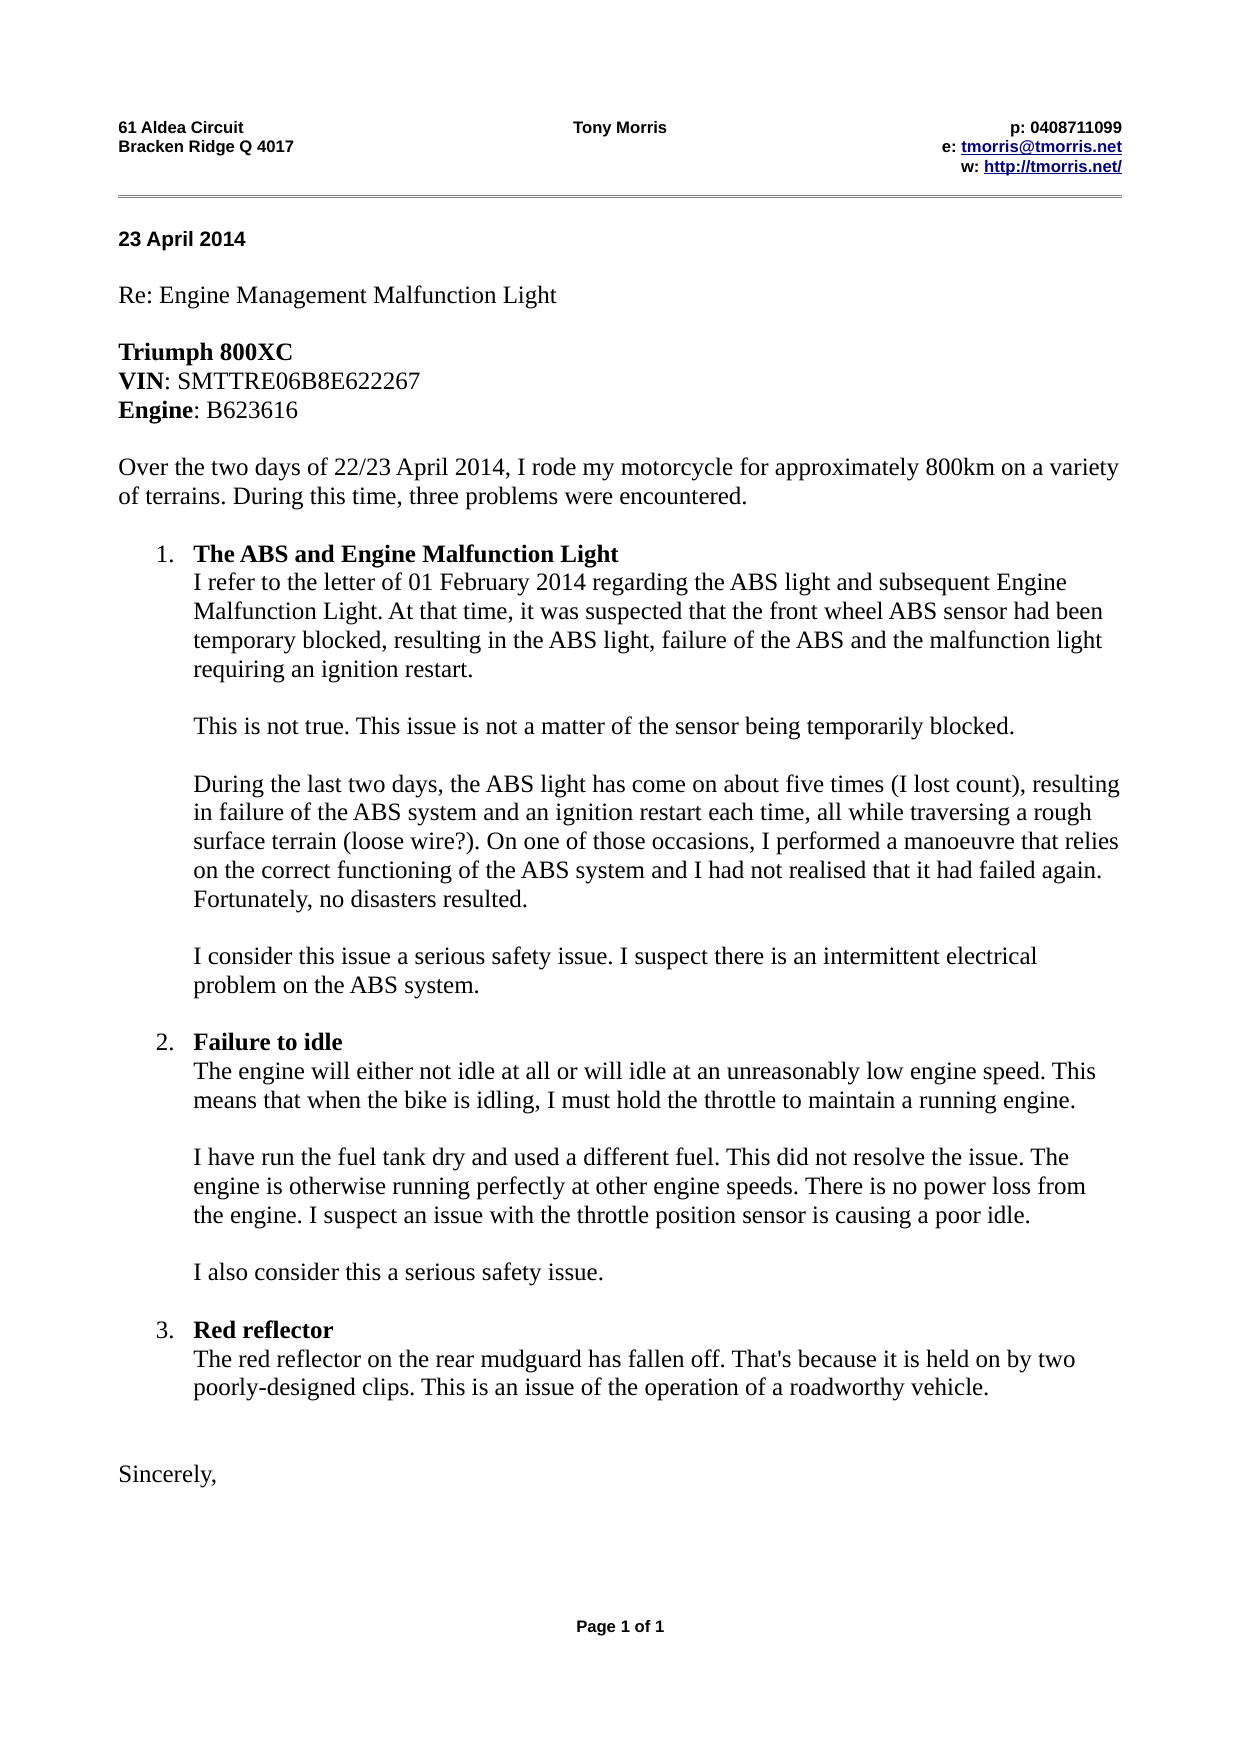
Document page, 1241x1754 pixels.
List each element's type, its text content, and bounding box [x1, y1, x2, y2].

text Sincerely, [118, 1459, 1122, 1487]
text Over the two days of 22/23 April 2014, I rode my motorcycle for approximately 800km on a variety of terrains. During this time, three problems were encountered. [118, 452, 1122, 510]
text Engine: B623616 [118, 395, 1122, 424]
list The ABS and Engine Malfunction Light I refer to the letter of 01 February 2014 regarding the ABS light and subsequent Engine Malfunction Light. At that time, it was suspected that the front wheel ABS sensor had been temporary blocked, resulting in the ABS light, failure of the ABS and the malfunction light requiring an ignition restart. This is not true. This issue is not a matter of the sensor being temporarily blocked. During the last two days, the ABS light has come on about five times (I lost count), resulting in failure of the ABS system and an ignition restart each time, all while traversing a rough surface terrain (loose wire?). On one of those occasions, I performed a manoeuvre that relies on the correct functioning of the ABS system and I had not realised that it had failed again. Fortunately, no disasters resulted. I consider this issue a serious safety issue. I suspect there is an intermittent electrical problem on the ABS system. [156, 539, 1122, 1027]
text VIN: SMTTRE06B8E622267 [118, 366, 1122, 395]
text Triumph 800XC [118, 337, 1122, 366]
list Red reflector The red reflector on the rear mudguard has fallen off. That's because it is held on by two poorly-designed clips. This is an issue of the operation of a roadworthy vehicle. [156, 1315, 1122, 1401]
text Re: Engine Management Malfunction Light [118, 280, 1122, 309]
list Failure to idle The engine will either not idle at all or will idle at an unreasonably low engine speed. This means that when the bike is idling, I must hold the throttle to maintain a running engine. I have run the fuel tank dry and used a different fuel. This did not resolve the issue. The engine is otherwise running perfectly at other engine speeds. There is no power loss from the engine. I suspect an issue with the throttle position sensor is causing a poor idle. I also consider this a serious safety issue. [156, 1027, 1122, 1315]
